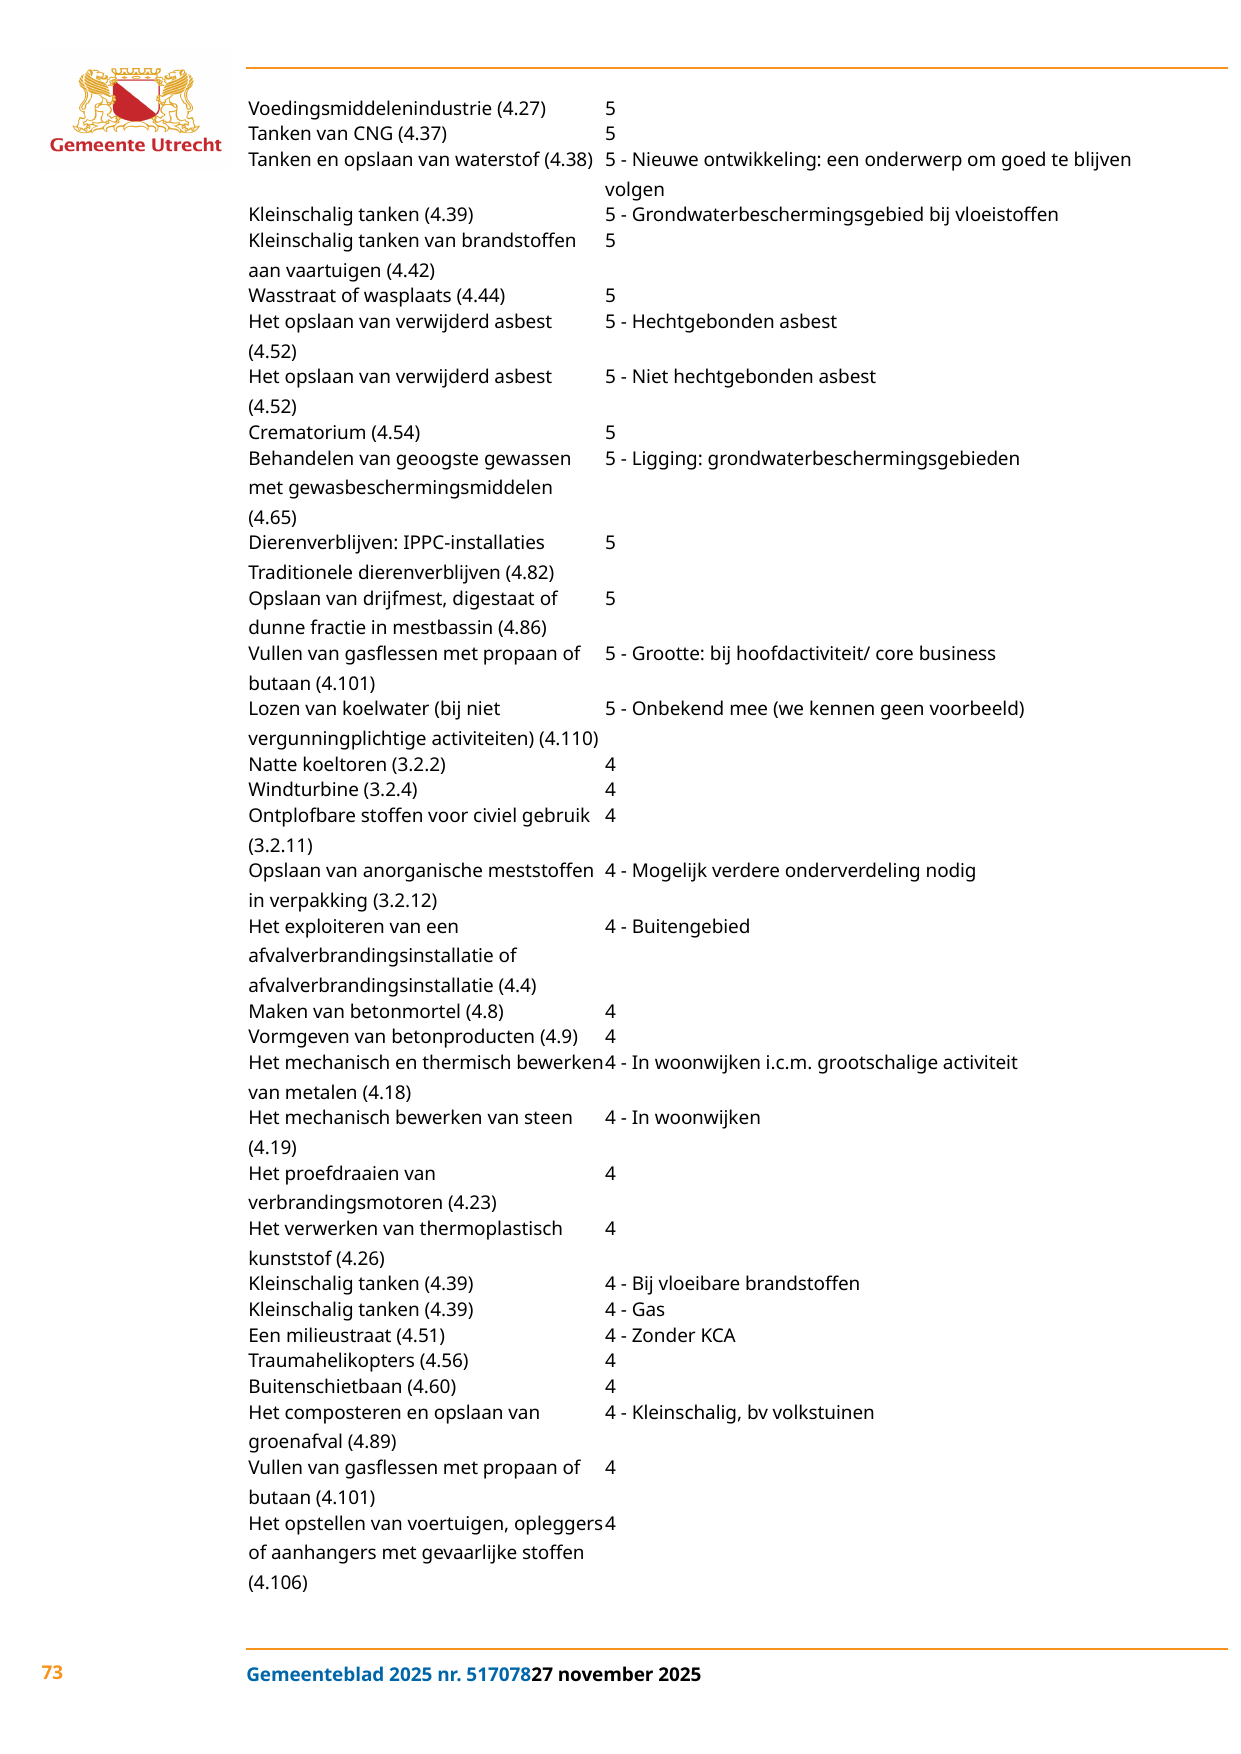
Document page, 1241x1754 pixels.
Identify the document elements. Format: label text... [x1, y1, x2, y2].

table_cell 4 [605, 1510, 1152, 1595]
table_cell Tanken van CNG (4.37) [248, 121, 605, 146]
table_cell 4 - Gas [605, 1296, 1152, 1322]
table_cell 4 [605, 1455, 1152, 1510]
table_cell Opslaan van anorganische meststoffen in verpakking (3.2.12) [248, 858, 605, 913]
table_cell Tanken en opslaan van waterstof (4.38) [248, 146, 605, 202]
table_cell 4 - Buitengebied [605, 913, 1152, 998]
table_cell 5 [605, 585, 1152, 640]
table_cell Behandelen van geoogste gewassen met gewasbeschermingsmiddelen (4.65) [248, 445, 605, 529]
table_cell Het opstellen van voertuigen, opleggers of aanhangers met gevaarlijke stoffen (4.106) [248, 1510, 605, 1595]
table_cell Dierenverblijven: IPPC-installaties Traditionele dierenverblijven (4.82) [248, 530, 605, 585]
table_cell Het composteren en opslaan van groenafval (4.89) [248, 1399, 605, 1454]
table_cell 4 [605, 1374, 1152, 1399]
table_cell Vullen van gasflessen met propaan of butaan (4.101) [248, 640, 605, 696]
table_cell 4 [605, 1348, 1152, 1373]
table_cell Het verwerken van thermoplastisch kunststof (4.26) [248, 1215, 605, 1271]
table_cell 4 [605, 1024, 1152, 1049]
table_cell Voedingsmiddelenindustrie (4.27) [248, 95, 605, 121]
table_cell 5 [605, 419, 1152, 445]
table_cell 4 [605, 777, 1152, 802]
table_cell 4 [605, 998, 1152, 1023]
table_cell 5 [605, 95, 1152, 121]
table_cell 4 - Mogelijk verdere onderverdeling nodig [605, 858, 1152, 913]
table_cell 4 - In woonwijken i.c.m. grootschalige activiteit [605, 1049, 1152, 1104]
table_cell Het exploiteren van een afvalverbrandingsinstallatie of afvalverbrandingsinstallatie (4.4) [248, 913, 605, 998]
table_cell 5 - Onbekend mee (we kennen geen voorbeeld) [605, 696, 1152, 751]
table_cell 5 [605, 530, 1152, 585]
table_cell 5 [605, 283, 1152, 308]
table_cell Natte koeltoren (3.2.2) [248, 751, 605, 777]
table_cell Het mechanisch en thermisch bewerken van metalen (4.18) [248, 1049, 605, 1104]
table_cell Het proefdraaien van verbrandingsmotoren (4.23) [248, 1160, 605, 1215]
table_cell 5 - Ligging: grondwaterbeschermingsgebieden [605, 445, 1152, 529]
table_cell Opslaan van drijfmest, digestaat of dunne fractie in mestbassin (4.86) [248, 585, 605, 640]
table_cell 5 - Niet hechtgebonden asbest [605, 364, 1152, 419]
table_cell 5 [605, 227, 1152, 283]
table_cell 4 [605, 802, 1152, 858]
table_cell Vormgeven van betonproducten (4.9) [248, 1024, 605, 1049]
table_cell Het opslaan van verwijderd asbest (4.52) [248, 308, 605, 364]
table_cell 4 - Kleinschalig, bv volkstuinen [605, 1399, 1152, 1454]
table_cell Vullen van gasflessen met propaan of butaan (4.101) [248, 1455, 605, 1510]
table_cell Wasstraat of wasplaats (4.44) [248, 283, 605, 308]
table_cell Kleinschalig tanken (4.39) [248, 202, 605, 227]
table_cell 4 [605, 751, 1152, 777]
table_cell Maken van betonmortel (4.8) [248, 998, 605, 1023]
table_cell Buitenschietbaan (4.60) [248, 1374, 605, 1399]
table_cell 4 [605, 1160, 1152, 1215]
table_cell Kleinschalig tanken (4.39) [248, 1296, 605, 1322]
table_cell 5 - Hechtgebonden asbest [605, 308, 1152, 364]
picture [41, 47, 231, 172]
table_cell 4 - Zonder KCA [605, 1322, 1152, 1348]
table_cell Crematorium (4.54) [248, 419, 605, 445]
table_cell Het mechanisch bewerken van steen (4.19) [248, 1105, 605, 1160]
table_cell 5 - Grondwaterbeschermingsgebied bij vloeistoffen [605, 202, 1152, 227]
table_cell Een milieustraat (4.51) [248, 1322, 605, 1348]
table_cell Lozen van koelwater (bij niet vergunningplichtige activiteiten) (4.110) [248, 696, 605, 751]
table_cell Windturbine (3.2.4) [248, 777, 605, 802]
table_cell Ontplofbare stoffen voor civiel gebruik (3.2.11) [248, 802, 605, 858]
table_cell 5 [605, 121, 1152, 146]
table_cell 4 [605, 1215, 1152, 1271]
table_cell Kleinschalig tanken (4.39) [248, 1271, 605, 1296]
table_cell 4 - In woonwijken [605, 1105, 1152, 1160]
table_cell Traumahelikopters (4.56) [248, 1348, 605, 1373]
table_cell Het opslaan van verwijderd asbest (4.52) [248, 364, 605, 419]
table_cell 5 - Nieuwe ontwikkeling: een onderwerp om goed te blijven volgen [605, 146, 1152, 202]
table_cell 5 - Grootte: bij hoofdactiviteit/ core business [605, 640, 1152, 696]
table_cell Kleinschalig tanken van brandstoffen aan vaartuigen (4.42) [248, 227, 605, 283]
table_cell 4 - Bij vloeibare brandstoffen [605, 1271, 1152, 1296]
